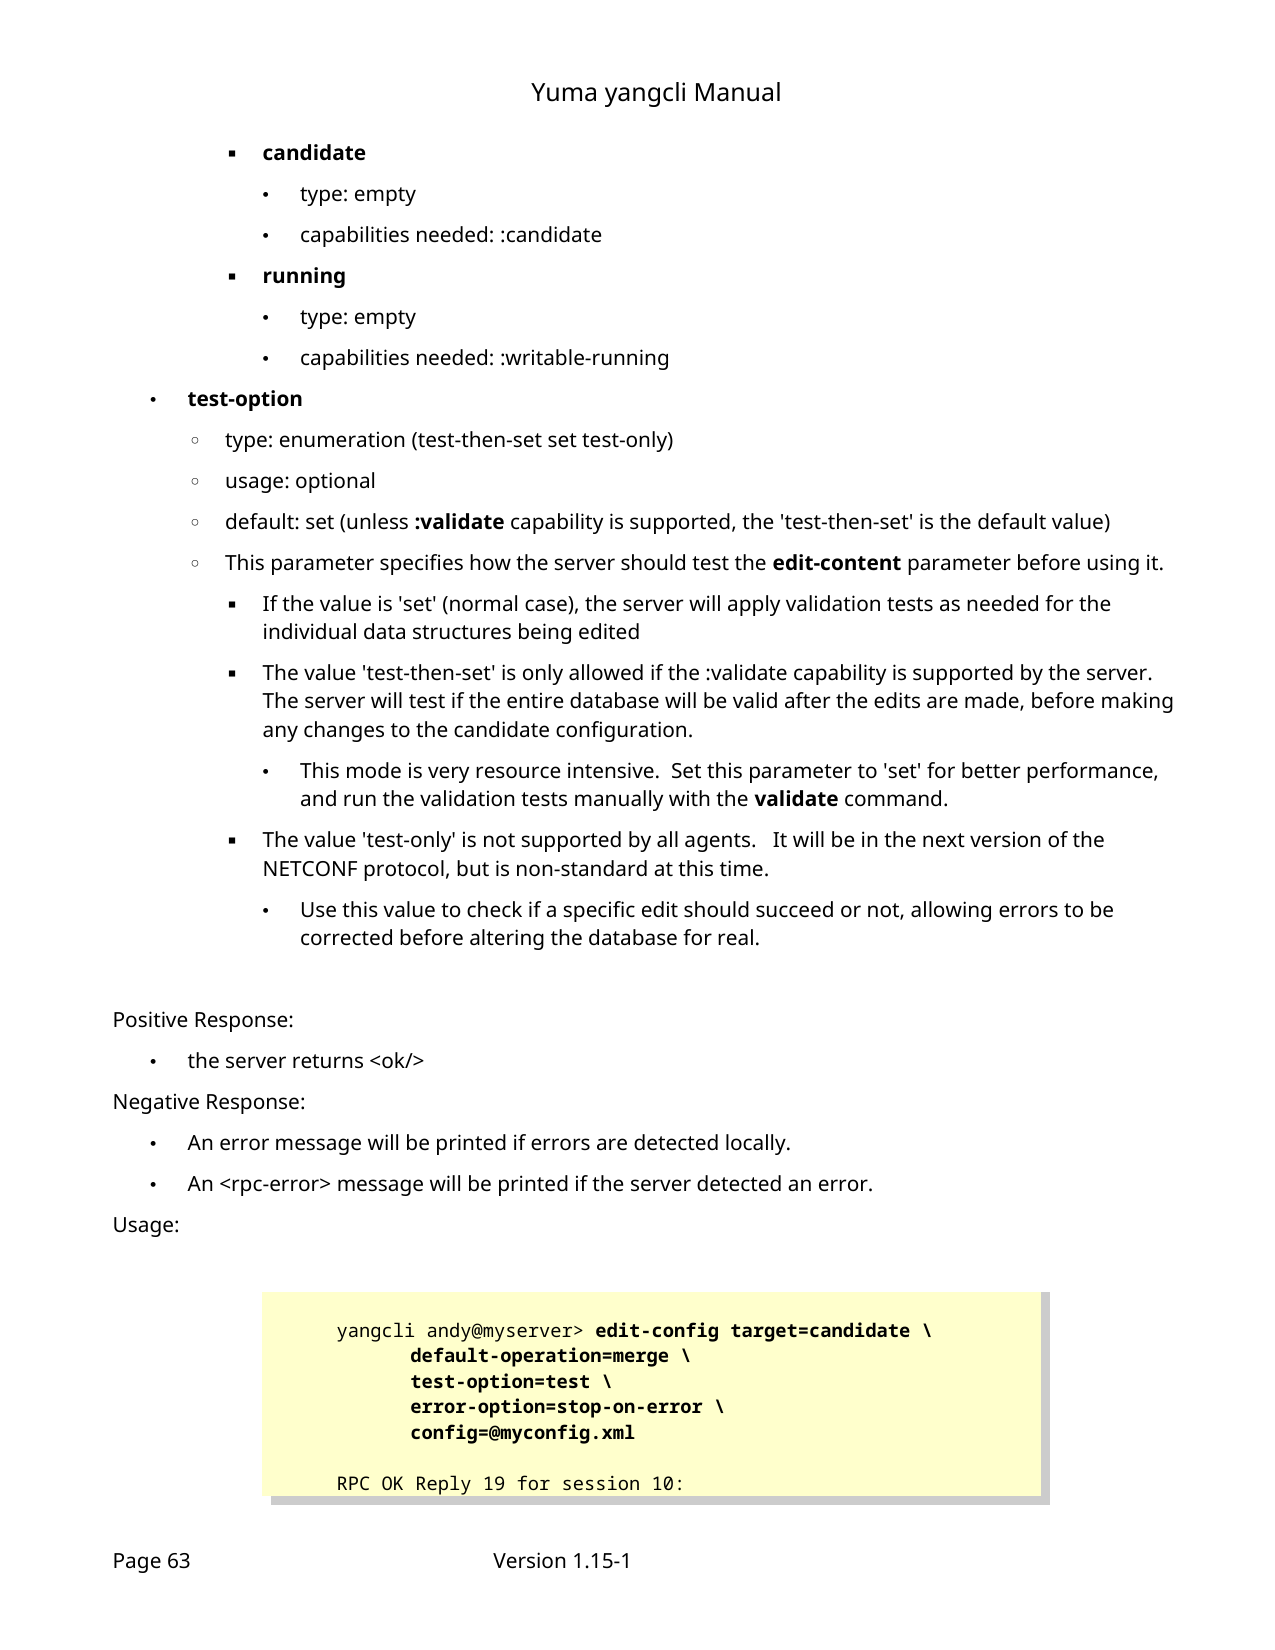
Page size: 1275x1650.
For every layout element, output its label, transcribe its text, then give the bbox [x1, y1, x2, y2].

list The value 'test-then-set' is only allowed if the :validate capability is supported by the server. The server will test if the entire database will be valid after the edits are made, before making any changes to the candidate configuration. [225, 658, 1200, 743]
list An <rpc-error> message will be printed if the server detected an error. [150, 1169, 1200, 1197]
list type: empty [262, 179, 1200, 208]
list capabilities needed: :writable-running [262, 343, 1200, 372]
text RPC OK Reply 19 for session 10: [262, 1470, 1041, 1496]
list This mode is very resource intensive. Set this parameter to 'set' for better performance, and run the validation tests manually with the validate command. [262, 756, 1200, 813]
list the server returns <ok/> [150, 1046, 1200, 1074]
text Negative Response: [112, 1087, 1200, 1115]
list test-option [150, 384, 1200, 413]
list type: enumeration (test-then-set set test-only) [187, 425, 1200, 453]
list An error message will be printed if errors are detected locally. [150, 1128, 1200, 1156]
list Use this value to check if a specific edit should succeed or not, allowing errors to be corrected before altering the database for real. [262, 895, 1200, 952]
text error-option=stop-on-error \ [262, 1394, 1041, 1419]
list This parameter specifies how the server should test the edit-content parameter before using it. [187, 548, 1200, 576]
list The value 'test-only' is not supported by all agents. It will be in the next version of the NETCONF protocol, but is non-standard at this time. [225, 825, 1200, 882]
list type: empty [262, 302, 1200, 331]
text yangcli andy@myserver> edit-config target=candidate \ [262, 1317, 1041, 1343]
text config=@myconfig.xml [262, 1419, 1041, 1445]
list usage: optional [187, 466, 1200, 494]
list If the value is 'set' (normal case), the server will apply validation tests as needed for the individual data structures being edited [225, 589, 1200, 646]
text default-operation=merge \ [262, 1343, 1041, 1368]
text test-option=test \ [262, 1368, 1041, 1394]
list capabilities needed: :candidate [262, 220, 1200, 249]
text Positive Response: [112, 1005, 1200, 1033]
list default: set (unless :validate capability is supported, the 'test-then-set' is the default value) [187, 507, 1200, 535]
list candidate [225, 138, 1200, 167]
text Usage: [112, 1210, 1200, 1238]
list running [225, 261, 1200, 290]
